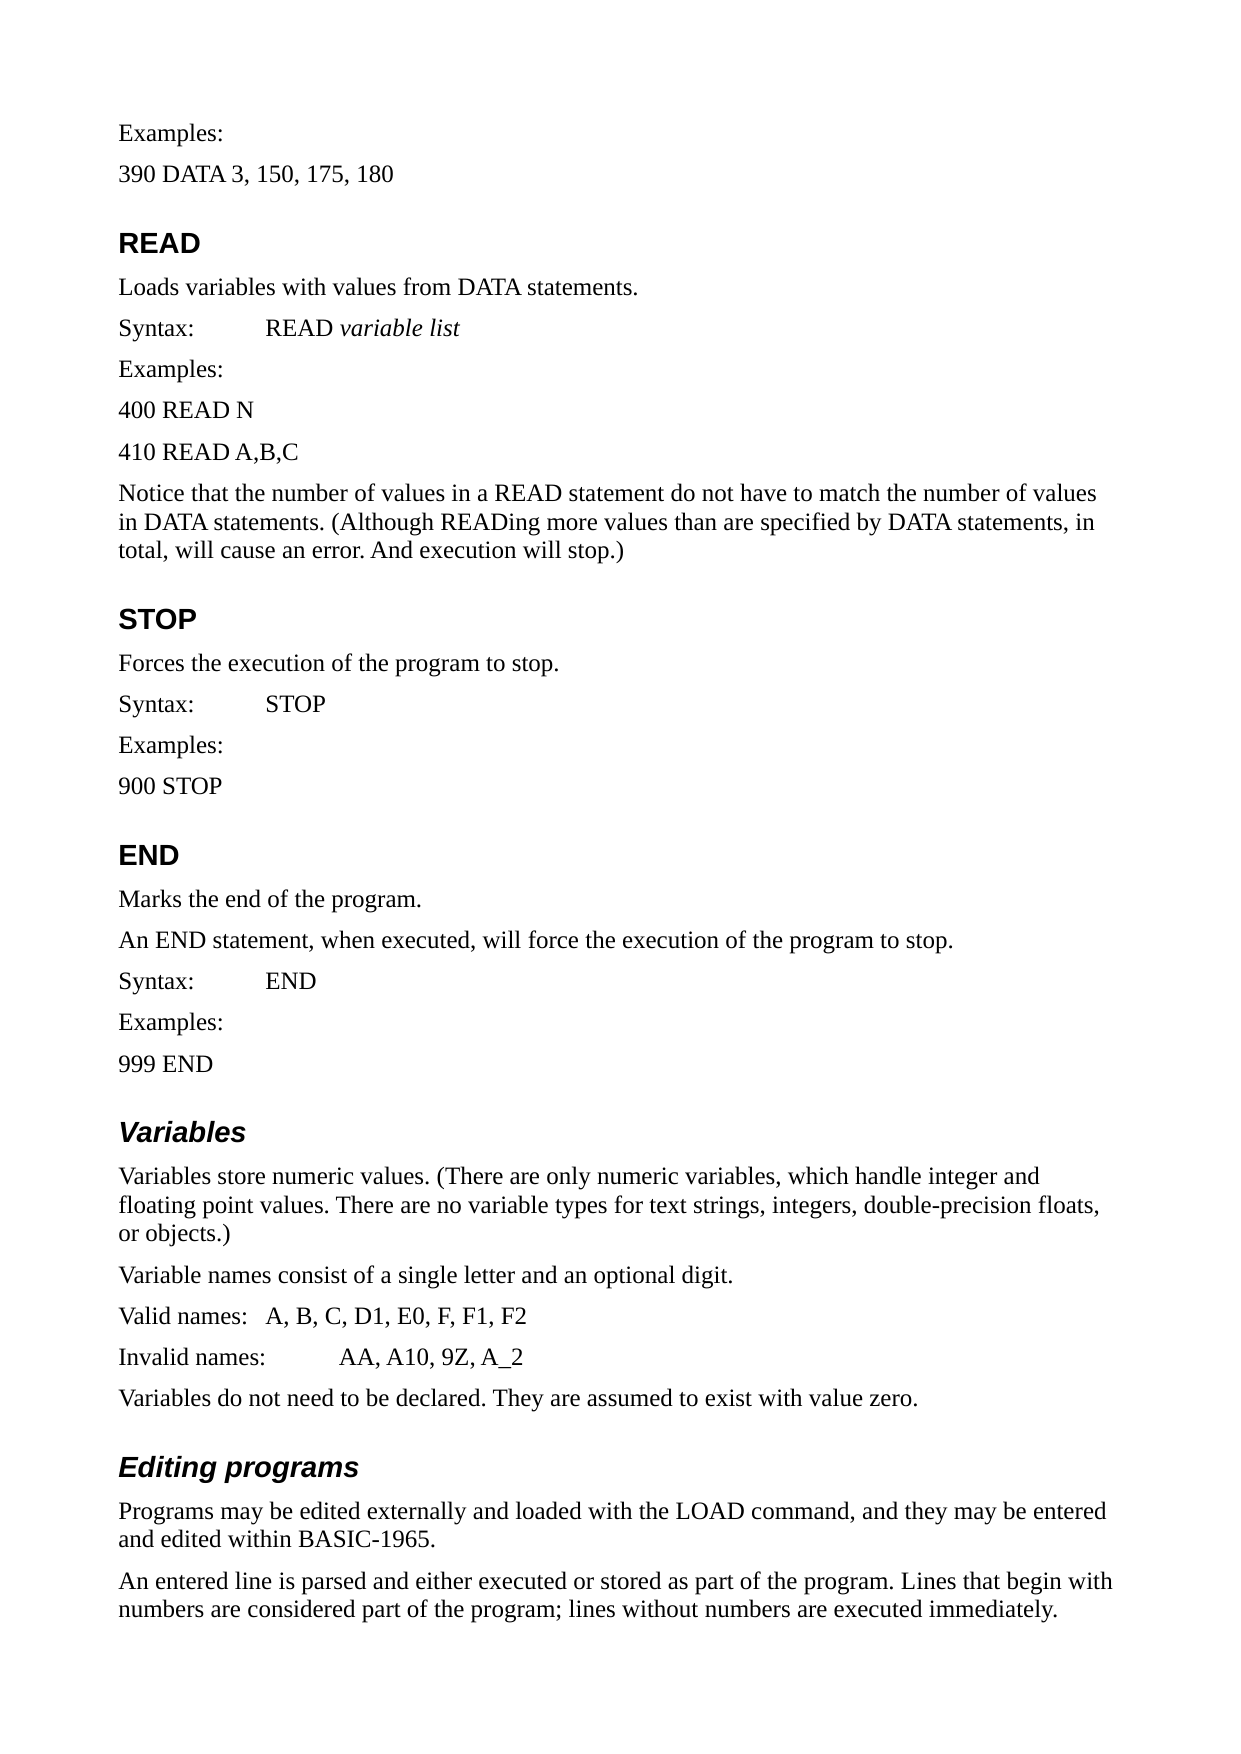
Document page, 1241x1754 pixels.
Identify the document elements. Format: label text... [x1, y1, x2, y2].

text 390 DATA 3, 150, 175, 180 [118, 159, 1122, 188]
text Syntax: READ variable list [118, 313, 1122, 342]
subtitle Editing programs [118, 1450, 1122, 1483]
text Variables do not need to be declared. They are assumed to exist with value zero. [118, 1383, 1122, 1412]
text 999 END [118, 1049, 1122, 1077]
text Valid names: A, B, C, D1, E0, F, F1, F2 [118, 1301, 1122, 1330]
text Examples: [118, 354, 1122, 383]
text Examples: [118, 118, 1122, 147]
text Examples: [118, 1007, 1122, 1036]
text 400 READ N [118, 395, 1122, 424]
text An entered line is parsed and either executed or stored as part of the program. Lines that begin with numbers are considered part of the program; lines without numbers are executed immediately. [118, 1566, 1122, 1623]
text 900 STOP [118, 771, 1122, 800]
text Examples: [118, 730, 1122, 759]
text Syntax: END [118, 966, 1122, 995]
text Variables store numeric values. (There are only numeric variables, which handle integer and floating point values. There are no variable types for text strings, integers, double-precision floats, or objects.) [118, 1161, 1122, 1247]
text 410 READ A,B,C [118, 437, 1122, 465]
subtitle Variables [118, 1115, 1122, 1148]
subtitle END [118, 838, 1122, 871]
text Loads variables with values from DATA statements. [118, 272, 1122, 300]
subtitle STOP [118, 602, 1122, 635]
text Forces the execution of the program to stop. [118, 648, 1122, 676]
text Notice that the number of values in a READ statement do not have to match the number of values in DATA statements. (Although READing more values than are specified by DATA statements, in total, will cause an error. And execution will stop.) [118, 478, 1122, 564]
subtitle READ [118, 226, 1122, 259]
text Variable names consist of a single letter and an optional digit. [118, 1260, 1122, 1288]
text Invalid names: AA, A10, 9Z, A_2 [118, 1342, 1122, 1371]
text Marks the end of the program. [118, 884, 1122, 912]
text Programs may be edited externally and loaded with the LOAD command, and they may be entered and edited within BASIC-1965. [118, 1496, 1122, 1553]
text Syntax: STOP [118, 689, 1122, 718]
text An END statement, when executed, will force the execution of the program to stop. [118, 925, 1122, 954]
